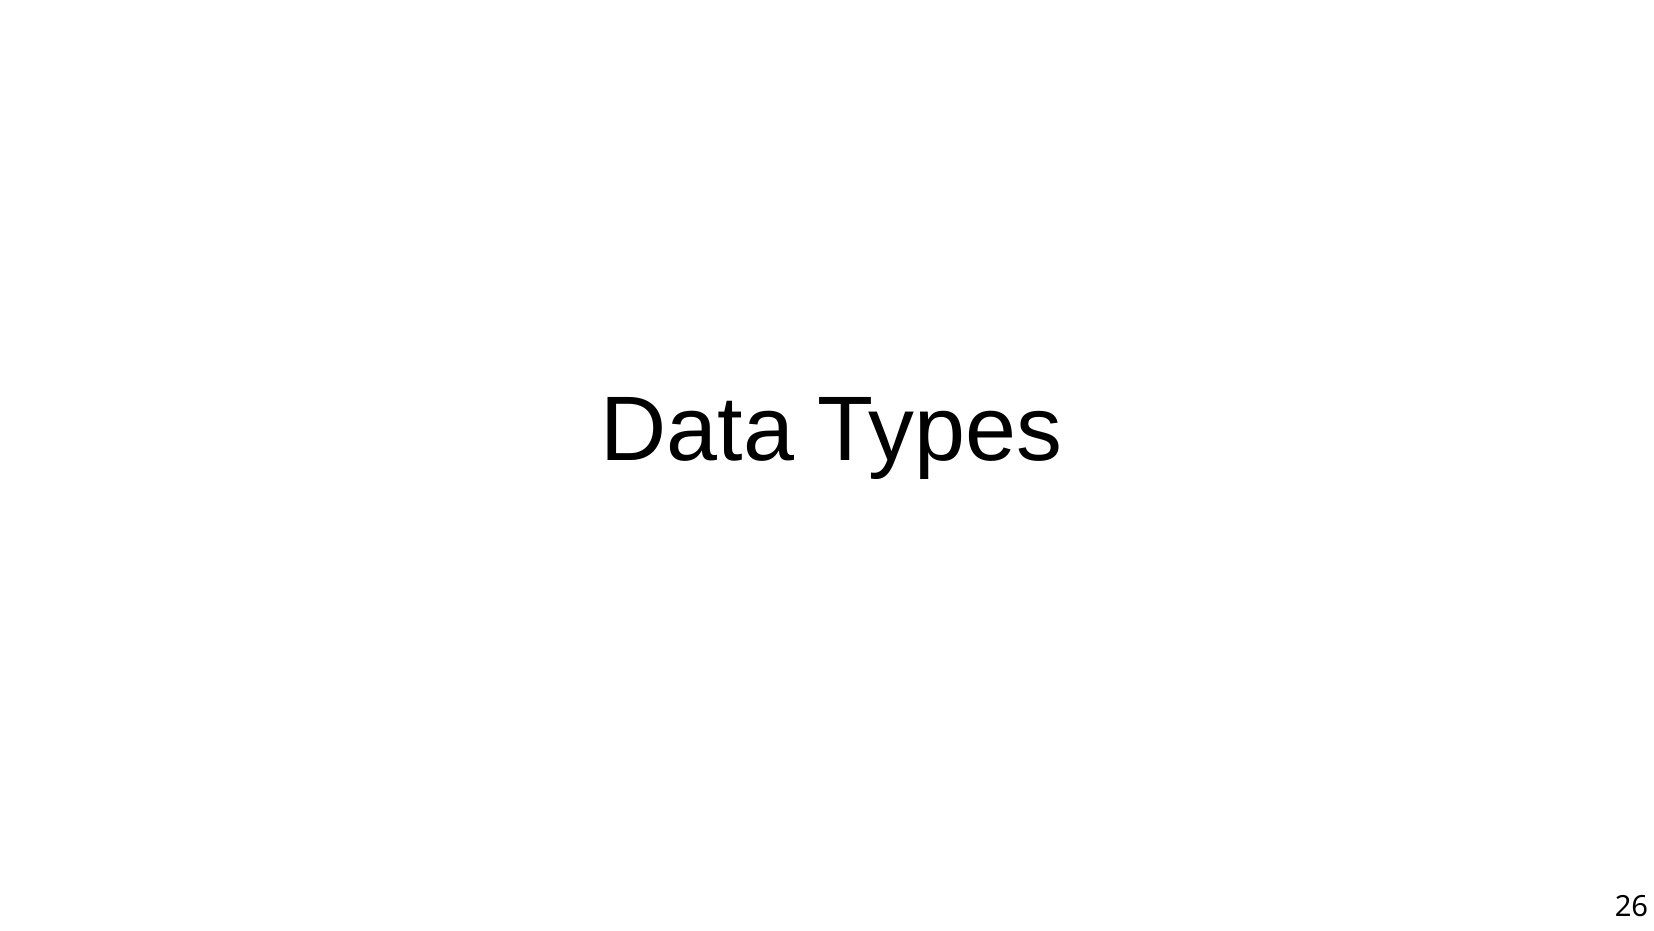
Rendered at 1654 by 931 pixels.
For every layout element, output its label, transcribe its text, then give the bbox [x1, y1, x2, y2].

title Data Types [87, 350, 1576, 507]
